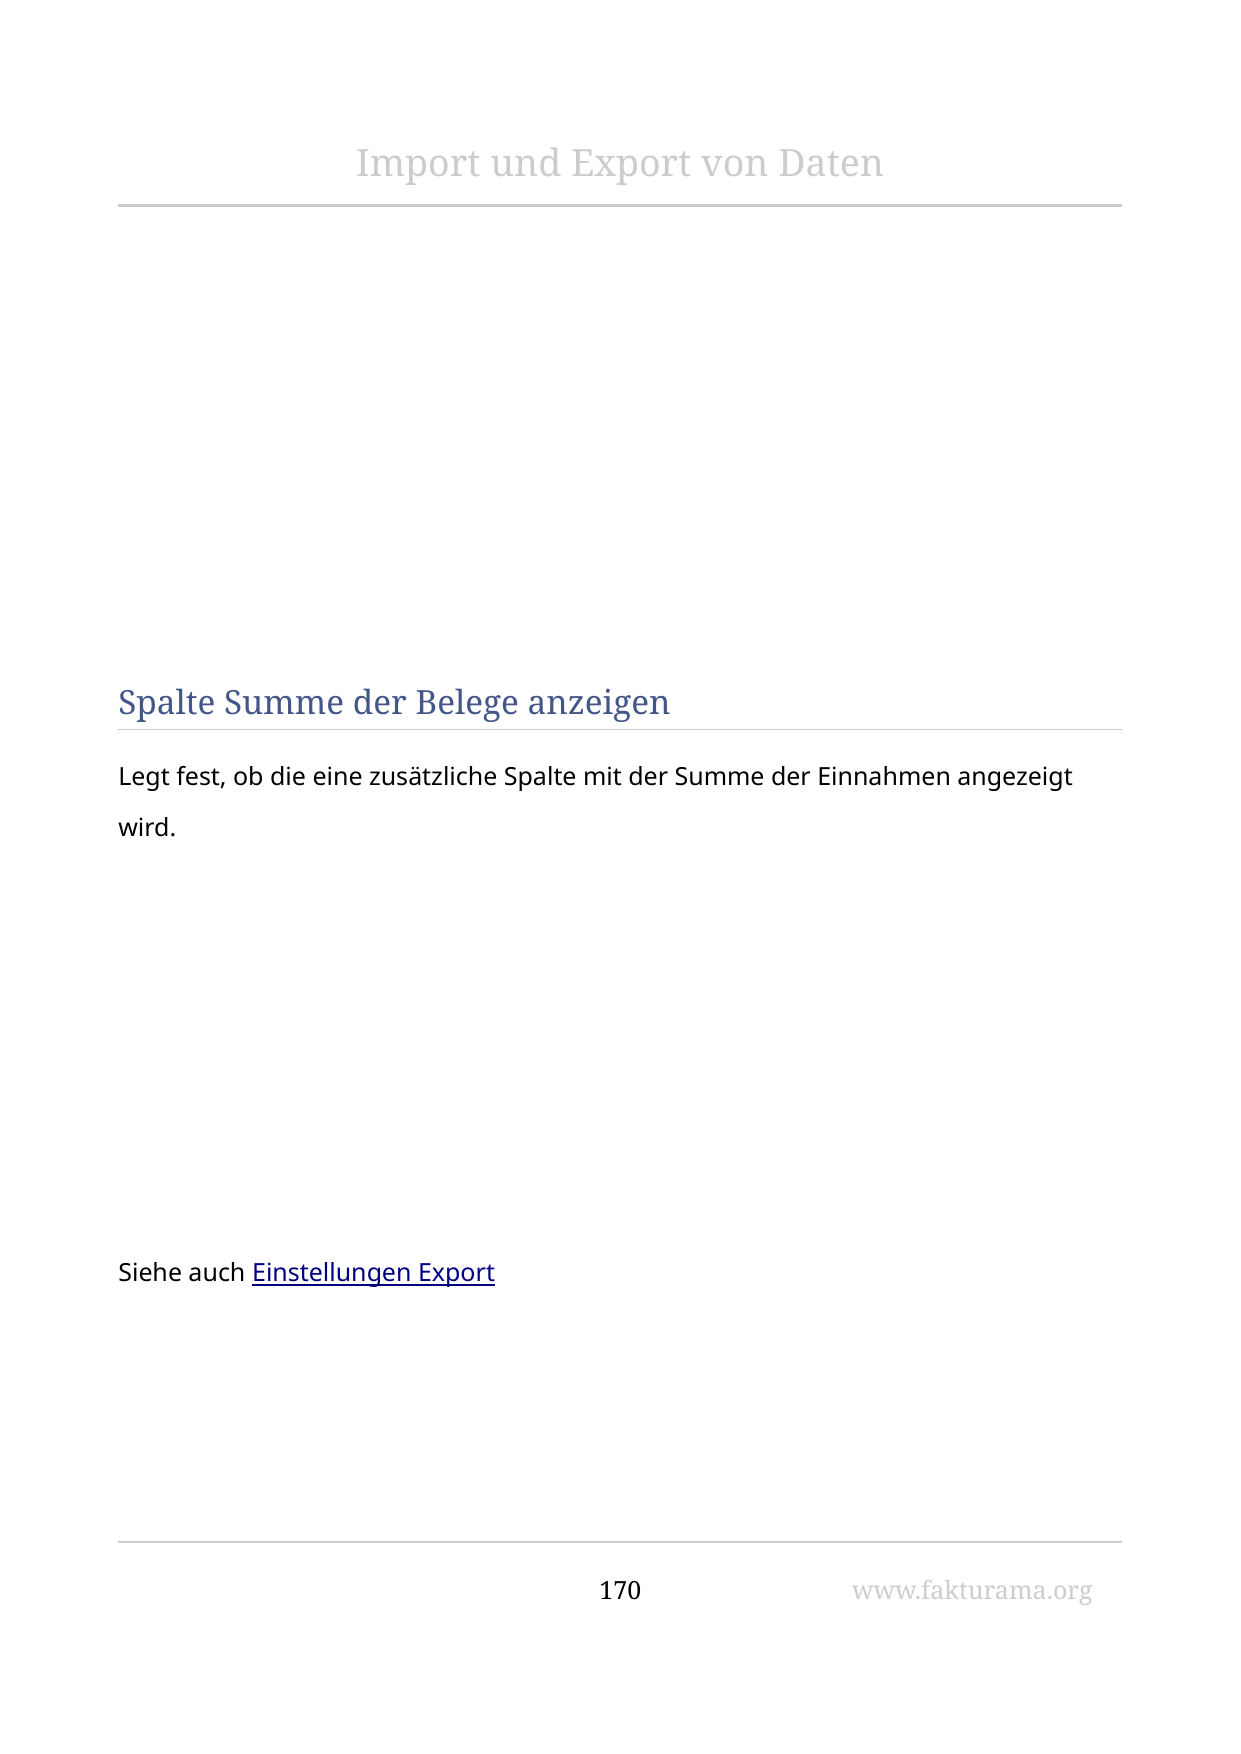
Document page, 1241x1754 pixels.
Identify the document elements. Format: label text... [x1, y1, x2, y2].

subtitle Spalte Summe der Belege anzeigen [118, 679, 1122, 729]
text Siehe auch Einstellungen Export [118, 1255, 1122, 1289]
text Legt fest, ob die eine zusätzliche Spalte mit der Summe der Einnahmen angezeigt wird. [118, 758, 1122, 843]
